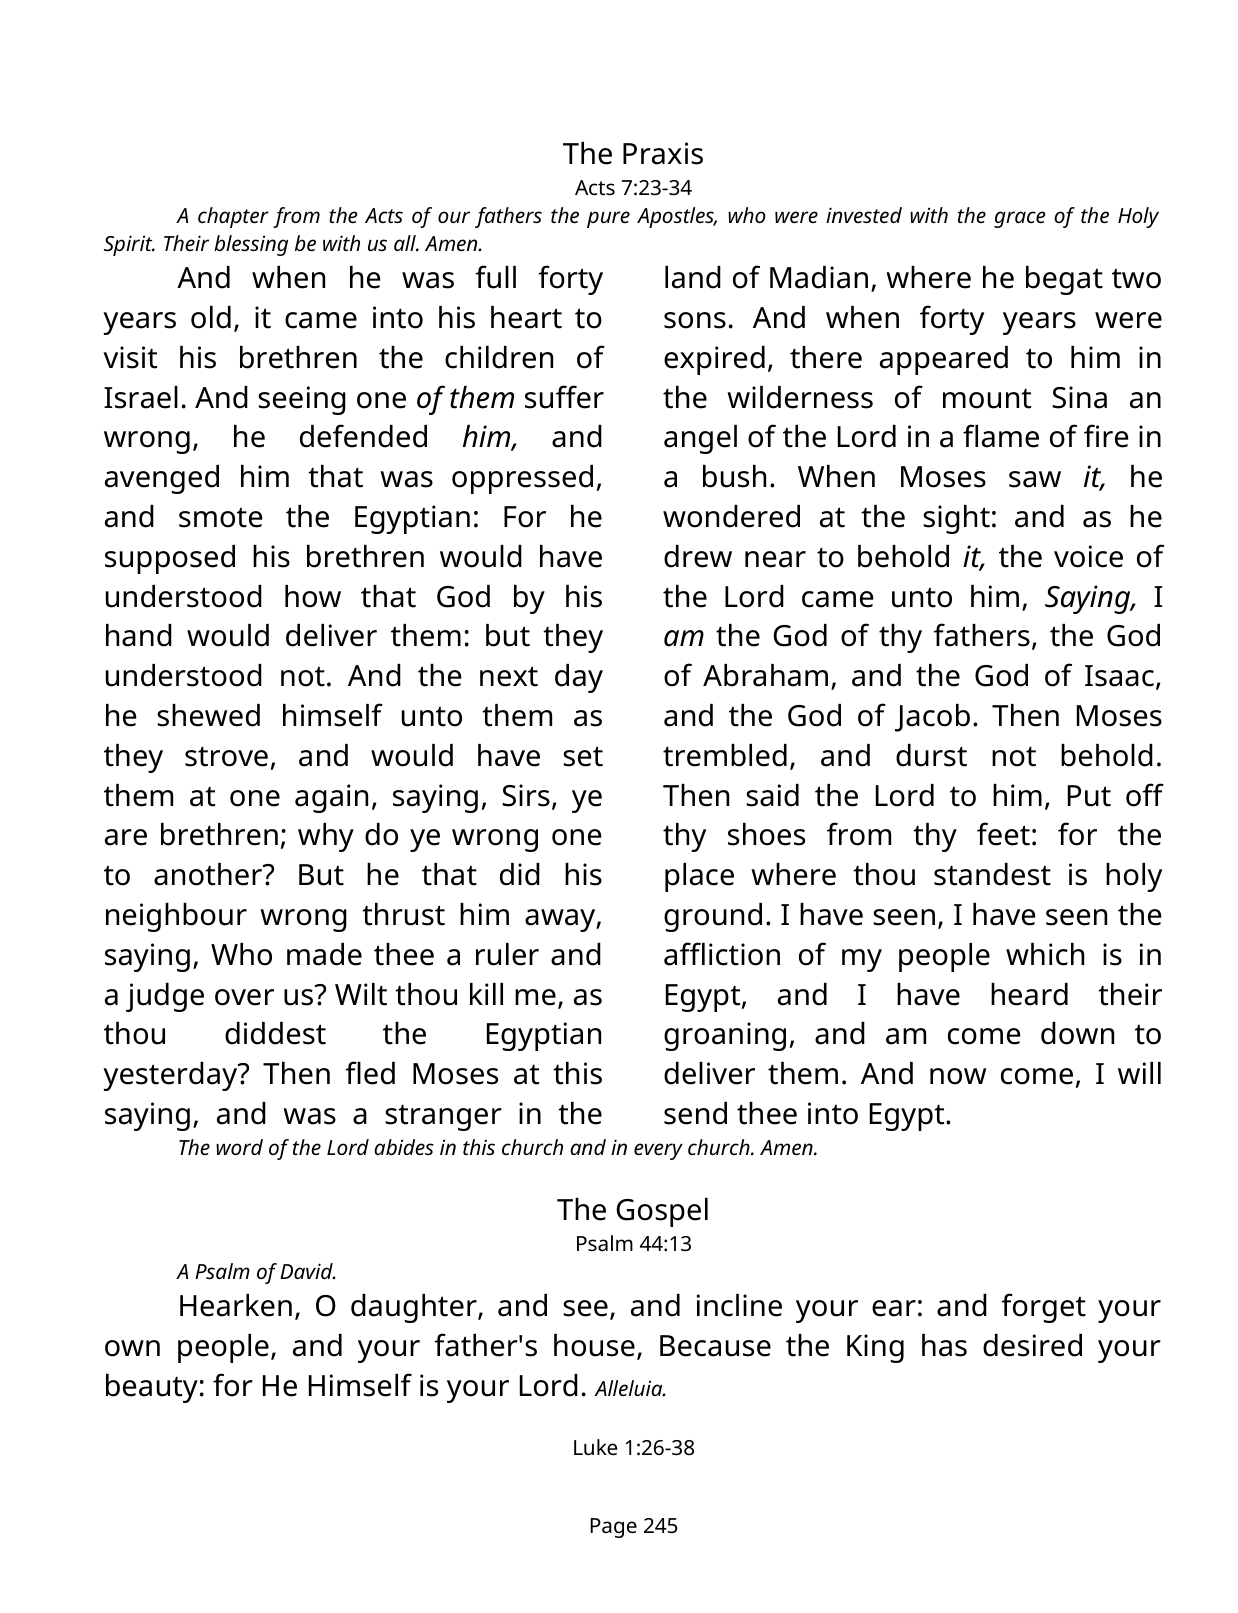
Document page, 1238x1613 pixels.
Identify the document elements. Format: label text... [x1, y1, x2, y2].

text The word of the Lord abides in this church and in every church. Amen. [103, 1133, 1163, 1161]
text Luke 1:26-38 [103, 1433, 1163, 1461]
text Acts 7:23-34 [103, 173, 1163, 201]
text The Gospel [103, 1189, 1163, 1229]
text land of Madian, where he begat two sons. And when forty years were expired, there appeared to him in the wilderness of mount Sina an angel of the Lord in a flame of fire in a bush. When Moses saw it, he wondered at the sight: and as he drew near to behold it, the voice of the Lord came unto him, Saying, I am the God of thy fathers, the God of Abraham, and the God of Isaac, and the God of Jacob. Then Moses trembled, and durst not behold. Then said the Lord to him, Put off thy shoes from thy feet: for the place where thou standest is holy ground. I have seen, I have seen the affliction of my people which is in Egypt, and I have heard their groaning, and am come down to deliver them. And now come, I will send thee into Egypt. [663, 257, 1163, 1133]
text And when he was full forty years old, it came into his heart to visit his brethren the children of Israel. And seeing one of them suffer wrong, he defended him, and avenged him that was oppressed, and smote the Egyptian: For he supposed his brethren would have understood how that God by his hand would deliver them: but they understood not. And the next day he shewed himself unto them as they strove, and would have set them at one again, saying, Sirs, ye are brethren; why do ye wrong one to another? But he that did his neighbour wrong thrust him away, saying, Who made thee a ruler and a judge over us? Wilt thou kill me, as thou diddest the Egyptian yesterday? Then fled Moses at this saying, and was a stranger in the [103, 257, 604, 1133]
text A chapter from the Acts of our fathers the pure Apostles, who were invested with the grace of the Holy Spirit. Their blessing be with us all. Amen. [103, 201, 1163, 257]
text The Praxis [103, 133, 1163, 173]
text Psalm 44:13 [103, 1229, 1163, 1257]
text Hearken, O daughter, and see, and incline your ear: and forget your own people, and your father's house, Because the King has desired your beauty: for He Himself is your Lord. Alleluia. [103, 1286, 1163, 1405]
text A Psalm of David. [103, 1257, 1163, 1286]
